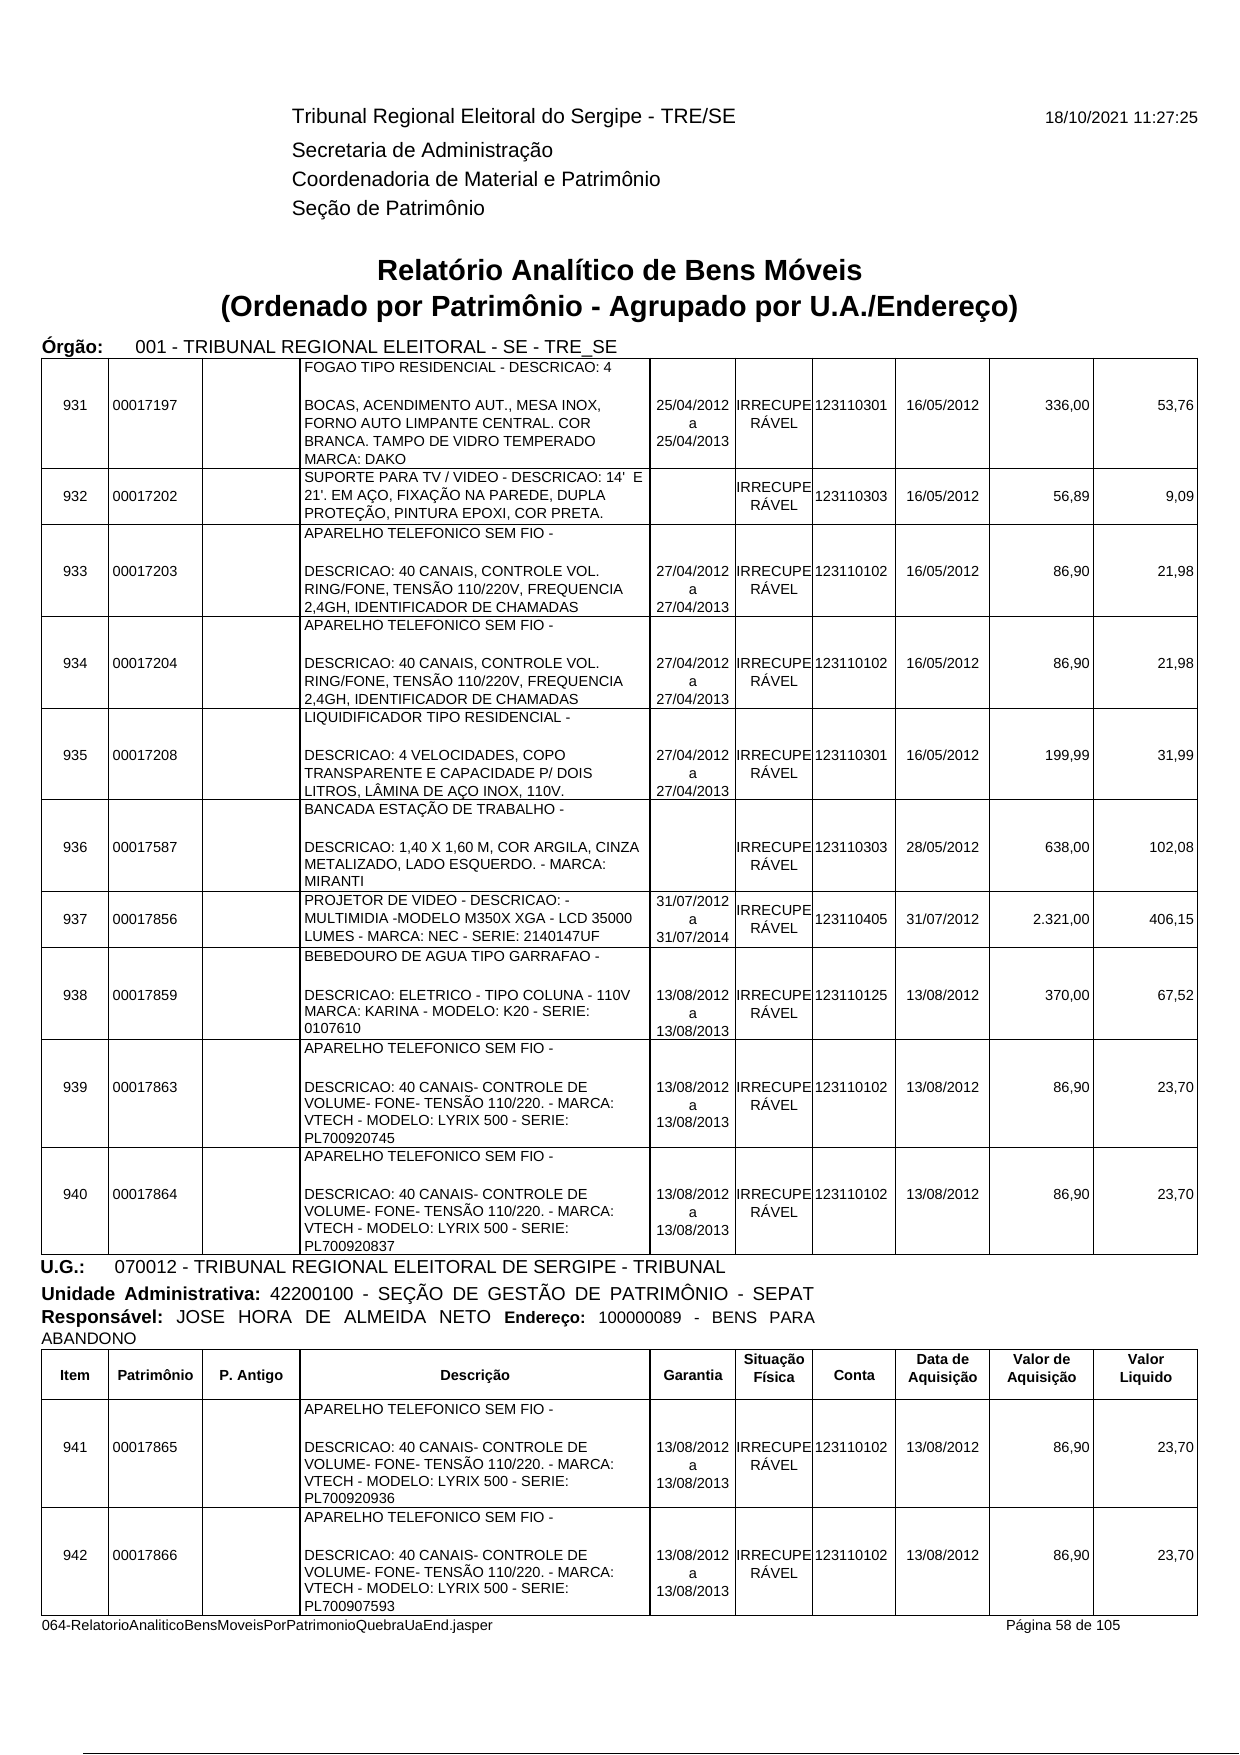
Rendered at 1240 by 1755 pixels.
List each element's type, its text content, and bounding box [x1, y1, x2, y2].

table_cell [896, 617, 989, 655]
table_cell [813, 709, 895, 747]
table_cell 00017865 [109, 1439, 202, 1507]
table_cell [651, 948, 735, 986]
table_cell 123110303 [813, 839, 895, 891]
table_cell APARELHO TELEFONICO SEM FIO - [301, 1148, 649, 1186]
table_cell 13/08/2012 [896, 1186, 989, 1254]
table_cell 123110102 [813, 1439, 895, 1507]
table_cell IRRECUPE RÁVEL [736, 1186, 812, 1254]
table_cell [736, 359, 812, 397]
table_cell 00017856 [109, 892, 202, 947]
table_cell [896, 1508, 989, 1546]
table_cell [651, 617, 735, 655]
table_header Descrição [301, 1350, 649, 1399]
table_cell [813, 617, 895, 655]
table_cell 86,90 [990, 1186, 1093, 1254]
table_cell 00017208 [109, 747, 202, 799]
table_cell DESCRICAO: 40 CANAIS- CONTROLE DE VOLUME- FONE- TENSÃO 110/220. - MARCA: VTECH - MODELO: LYRIX 500 - SERIE: PL700920837 [301, 1186, 649, 1254]
table_cell [896, 1040, 989, 1078]
table_cell DESCRICAO: 1,40 X 1,60 M, COR ARGILA, CINZA METALIZADO, LADO ESQUERDO. - MARCA: MIRANTI [301, 839, 649, 891]
table_cell [203, 800, 299, 839]
table_cell 31/07/2012 a 31/07/2014 [651, 892, 735, 947]
table_cell SUPORTE PARA TV / VIDEO - DESCRICAO: 14' E 21'. EM AÇO, FIXAÇÃO NA PAREDE, DUPLA PROTEÇÃO, PINTURA EPOXI, COR PRETA. [301, 469, 649, 524]
table_cell [896, 1400, 989, 1438]
table_cell [1094, 709, 1197, 747]
table_cell 21,98 [1094, 563, 1197, 616]
table_cell 123110102 [813, 1186, 895, 1254]
table_cell [203, 1078, 299, 1147]
table_cell 00017204 [109, 655, 202, 707]
table_cell [813, 1040, 895, 1078]
table_cell [203, 359, 299, 397]
table_cell IRRECUPE RÁVEL [736, 1439, 812, 1507]
table_cell [109, 359, 202, 397]
table_cell 638,00 [990, 839, 1093, 891]
table_cell 13/08/2012 [896, 1439, 989, 1507]
table_cell IRRECUPE RÁVEL [736, 1546, 812, 1615]
table_header Item [42, 1350, 108, 1399]
table_header Data de Aquisição [896, 1350, 989, 1399]
table_cell 123110125 [813, 986, 895, 1039]
table_cell [1094, 1400, 1197, 1438]
table_cell [109, 800, 202, 839]
table_cell [1094, 1148, 1197, 1186]
table_cell [651, 1040, 735, 1078]
table_cell [736, 1040, 812, 1078]
table_cell [203, 892, 299, 947]
table_cell DESCRICAO: 40 CANAIS- CONTROLE DE VOLUME- FONE- TENSÃO 110/220. - MARCA: VTECH - MODELO: LYRIX 500 - SERIE: PL700920745 [301, 1078, 649, 1147]
table_cell [896, 1148, 989, 1186]
table_cell 939 [42, 1078, 108, 1147]
table_cell 27/04/2012 a 27/04/2013 [651, 655, 735, 707]
table_cell IRRECUPE RÁVEL [736, 839, 812, 891]
table_cell 123110102 [813, 1078, 895, 1147]
table_cell [1094, 1040, 1197, 1078]
table_cell [736, 1148, 812, 1186]
table_cell DESCRICAO: 40 CANAIS, CONTROLE VOL. RING/FONE, TENSÃO 110/220V, FREQUENCIA 2,4GH, IDENTIFICADOR DE CHAMADAS [301, 563, 649, 616]
table_cell [651, 800, 735, 839]
table_cell 86,90 [990, 655, 1093, 707]
table_cell 370,00 [990, 986, 1093, 1039]
table_cell 13/08/2012 a 13/08/2013 [651, 1186, 735, 1254]
table_cell [736, 525, 812, 563]
table_cell LIQUIDIFICADOR TIPO RESIDENCIAL - [301, 709, 649, 747]
table_cell [990, 617, 1093, 655]
table_cell [203, 948, 299, 986]
table_cell [109, 709, 202, 747]
table_cell BOCAS, ACENDIMENTO AUT., MESA INOX, FORNO AUTO LIMPANTE CENTRAL. COR BRANCA. TAMPO DE VIDRO TEMPERADO MARCA: DAKO [301, 397, 649, 467]
table_cell 16/05/2012 [896, 397, 989, 467]
table_cell 933 [42, 563, 108, 616]
table_cell [736, 1400, 812, 1438]
table_cell 123110405 [813, 892, 895, 947]
table_cell [736, 617, 812, 655]
table_cell 123110102 [813, 1546, 895, 1615]
table_cell IRRECUPE RÁVEL [736, 397, 812, 467]
table_cell [42, 1508, 108, 1546]
table_cell 123110303 [813, 469, 895, 524]
table_cell IRRECUPE RÁVEL [736, 747, 812, 799]
table_cell 56,89 [990, 469, 1093, 524]
table_cell [651, 1148, 735, 1186]
table_cell [813, 948, 895, 986]
table_cell [990, 948, 1093, 986]
table_cell 67,52 [1094, 986, 1197, 1039]
table_cell 123110301 [813, 747, 895, 799]
table_cell 336,00 [990, 397, 1093, 467]
table_cell [1094, 525, 1197, 563]
table_cell 31,99 [1094, 747, 1197, 799]
table_cell [42, 709, 108, 747]
table_cell 16/05/2012 [896, 747, 989, 799]
table_cell [736, 709, 812, 747]
table_cell [736, 948, 812, 986]
table_cell 86,90 [990, 1546, 1093, 1615]
table_cell 934 [42, 655, 108, 707]
table_cell [651, 469, 735, 524]
table_cell [896, 800, 989, 839]
table_cell IRRECUPE RÁVEL [736, 563, 812, 616]
table_cell [813, 1148, 895, 1186]
table_cell 123110102 [813, 563, 895, 616]
table_cell [813, 359, 895, 397]
table_cell 942 [42, 1546, 108, 1615]
table_cell [990, 1040, 1093, 1078]
table_cell 25/04/2012 a 25/04/2013 [651, 397, 735, 467]
table_cell 00017203 [109, 563, 202, 616]
table_cell [42, 617, 108, 655]
table_cell [109, 525, 202, 563]
table_cell 932 [42, 469, 108, 524]
table_cell [109, 1148, 202, 1186]
table_cell 199,99 [990, 747, 1093, 799]
table_cell 00017866 [109, 1546, 202, 1615]
table_cell 23,70 [1094, 1546, 1197, 1615]
table_cell 936 [42, 839, 108, 891]
table_header Conta [813, 1350, 895, 1399]
table_cell 28/05/2012 [896, 839, 989, 891]
table_cell [990, 359, 1093, 397]
table_cell [109, 1508, 202, 1546]
table_cell [42, 525, 108, 563]
table_cell [203, 655, 299, 707]
table_cell 123110102 [813, 655, 895, 707]
table_cell [203, 1186, 299, 1254]
table_cell [1094, 948, 1197, 986]
table_cell APARELHO TELEFONICO SEM FIO - [301, 1040, 649, 1078]
table_cell [203, 986, 299, 1039]
table_cell 53,76 [1094, 397, 1197, 467]
table_cell [203, 709, 299, 747]
table_cell 21,98 [1094, 655, 1197, 707]
table_cell [1094, 1508, 1197, 1546]
table_cell [813, 525, 895, 563]
table_cell APARELHO TELEFONICO SEM FIO - [301, 617, 649, 655]
table_cell [42, 1040, 108, 1078]
table_cell [990, 1400, 1093, 1438]
table_cell IRRECUPE RÁVEL [736, 1078, 812, 1147]
table_cell 16/05/2012 [896, 655, 989, 707]
table_cell [990, 1508, 1093, 1546]
table_header P. Antigo [203, 1350, 299, 1399]
table_cell [109, 617, 202, 655]
table_cell [42, 1400, 108, 1438]
table_cell [203, 1040, 299, 1078]
table_cell [813, 800, 895, 839]
table_cell 123110301 [813, 397, 895, 467]
table_cell [42, 1148, 108, 1186]
table_cell 31/07/2012 [896, 892, 989, 947]
table_cell [1094, 359, 1197, 397]
table_cell [109, 948, 202, 986]
table_cell [1094, 617, 1197, 655]
table_cell 940 [42, 1186, 108, 1254]
table_cell 16/05/2012 [896, 469, 989, 524]
text U.G.: 070012 - TRIBUNAL REGIONAL ELEITORAL DE SERGIPE - TRIBUNAL [40, 1255, 1089, 1277]
table_cell IRRECUPE RÁVEL [736, 892, 812, 947]
table_cell 13/08/2012 [896, 986, 989, 1039]
table_cell 13/08/2012 [896, 1078, 989, 1147]
table_cell BEBEDOURO DE AGUA TIPO GARRAFAO - [301, 948, 649, 986]
table_cell 941 [42, 1439, 108, 1507]
table_cell [813, 1508, 895, 1546]
table_header Situação Física [736, 1350, 812, 1399]
table_cell 16/05/2012 [896, 563, 989, 616]
table_cell [813, 1400, 895, 1438]
table_cell 2.321,00 [990, 892, 1093, 947]
table_cell 9,09 [1094, 469, 1197, 524]
table_header Valor de Aquisição [990, 1350, 1093, 1399]
table_cell 935 [42, 747, 108, 799]
table_cell [651, 1508, 735, 1546]
table_cell APARELHO TELEFONICO SEM FIO - [301, 1400, 649, 1438]
table_cell [1094, 800, 1197, 839]
table_cell [736, 800, 812, 839]
table_cell 27/04/2012 a 27/04/2013 [651, 563, 735, 616]
table_cell [203, 1148, 299, 1186]
table_cell APARELHO TELEFONICO SEM FIO - [301, 1508, 649, 1546]
table_cell [42, 800, 108, 839]
table_cell 27/04/2012 a 27/04/2013 [651, 747, 735, 799]
table_cell 931 [42, 397, 108, 467]
table_cell DESCRICAO: 4 VELOCIDADES, COPO TRANSPARENTE E CAPACIDADE P/ DOIS LITROS, LÂMINA DE AÇO INOX, 110V. [301, 747, 649, 799]
table_cell [203, 1508, 299, 1546]
table_cell [990, 709, 1093, 747]
table_cell [203, 839, 299, 891]
table_cell [651, 359, 735, 397]
table_header Garantia [651, 1350, 735, 1399]
table_header Patrimônio [109, 1350, 202, 1399]
table_cell 00017859 [109, 986, 202, 1039]
table_cell 938 [42, 986, 108, 1039]
table_cell [896, 359, 989, 397]
table_cell [203, 1400, 299, 1438]
table_cell IRRECUPE RÁVEL [736, 655, 812, 707]
table_cell DESCRICAO: ELETRICO - TIPO COLUNA - 110V MARCA: KARINA - MODELO: K20 - SERIE: 0107610 [301, 986, 649, 1039]
table_cell 00017587 [109, 839, 202, 891]
table_cell [42, 359, 108, 397]
table_cell [109, 1400, 202, 1438]
table_cell 23,70 [1094, 1186, 1197, 1254]
table_cell 13/08/2012 a 13/08/2013 [651, 1078, 735, 1147]
table_cell APARELHO TELEFONICO SEM FIO - [301, 525, 649, 563]
table_cell 86,90 [990, 1078, 1093, 1147]
table_cell [203, 397, 299, 467]
table_cell 00017197 [109, 397, 202, 467]
table_cell [203, 525, 299, 563]
table_cell [651, 839, 735, 891]
table_cell [651, 525, 735, 563]
table_cell [736, 1508, 812, 1546]
table_cell 13/08/2012 a 13/08/2013 [651, 1546, 735, 1615]
table_cell DESCRICAO: 40 CANAIS- CONTROLE DE VOLUME- FONE- TENSÃO 110/220. - MARCA: VTECH - MODELO: LYRIX 500 - SERIE: PL700907593 [301, 1546, 649, 1615]
table_cell [203, 563, 299, 616]
table_cell [896, 709, 989, 747]
table_cell [203, 747, 299, 799]
table_cell BANCADA ESTAÇÃO DE TRABALHO - [301, 800, 649, 839]
table_cell [203, 469, 299, 524]
table_cell 13/08/2012 [896, 1546, 989, 1615]
table_cell DESCRICAO: 40 CANAIS, CONTROLE VOL. RING/FONE, TENSÃO 110/220V, FREQUENCIA 2,4GH, IDENTIFICADOR DE CHAMADAS [301, 655, 649, 707]
table_cell [651, 1400, 735, 1438]
table_cell DESCRICAO: 40 CANAIS- CONTROLE DE VOLUME- FONE- TENSÃO 110/220. - MARCA: VTECH - MODELO: LYRIX 500 - SERIE: PL700920936 [301, 1439, 649, 1507]
table_cell 406,15 [1094, 892, 1197, 947]
table_cell 86,90 [990, 1439, 1093, 1507]
table_cell 86,90 [990, 563, 1093, 616]
table_cell 00017202 [109, 469, 202, 524]
table_cell 13/08/2012 a 13/08/2013 [651, 986, 735, 1039]
table_cell 23,70 [1094, 1078, 1197, 1147]
table_cell IRRECUPE RÁVEL [736, 986, 812, 1039]
table_cell [990, 525, 1093, 563]
table_cell 13/08/2012 a 13/08/2013 [651, 1439, 735, 1507]
table_cell 937 [42, 892, 108, 947]
table_cell 00017863 [109, 1078, 202, 1147]
table_cell IRRECUPE RÁVEL [736, 469, 812, 524]
table_cell [896, 525, 989, 563]
table_cell [896, 948, 989, 986]
table_cell FOGAO TIPO RESIDENCIAL - DESCRICAO: 4 [301, 359, 649, 397]
table_cell 102,08 [1094, 839, 1197, 891]
table_cell [203, 1439, 299, 1507]
table_cell 00017864 [109, 1186, 202, 1254]
table_cell PROJETOR DE VIDEO - DESCRICAO: - MULTIMIDIA -MODELO M350X XGA - LCD 35000 LUMES - MARCA: NEC - SERIE: 2140147UF [301, 892, 649, 947]
table_cell [990, 800, 1093, 839]
table_cell [42, 948, 108, 986]
table_header Valor Liquido [1094, 1350, 1197, 1399]
table_cell [203, 1546, 299, 1615]
table_cell [651, 709, 735, 747]
table_cell [109, 1040, 202, 1078]
table_cell [203, 617, 299, 655]
text Unidade Administrativa: 42200100 - SEÇÃO DE GESTÃO DE PATRIMÔNIO - SEPAT Responsável: JOSE HORA DE ALMEIDA NETO Endereço: 100000089 - BENS PARA ABANDONO [41, 1283, 815, 1348]
table_cell [990, 1148, 1093, 1186]
table_cell 23,70 [1094, 1439, 1197, 1507]
